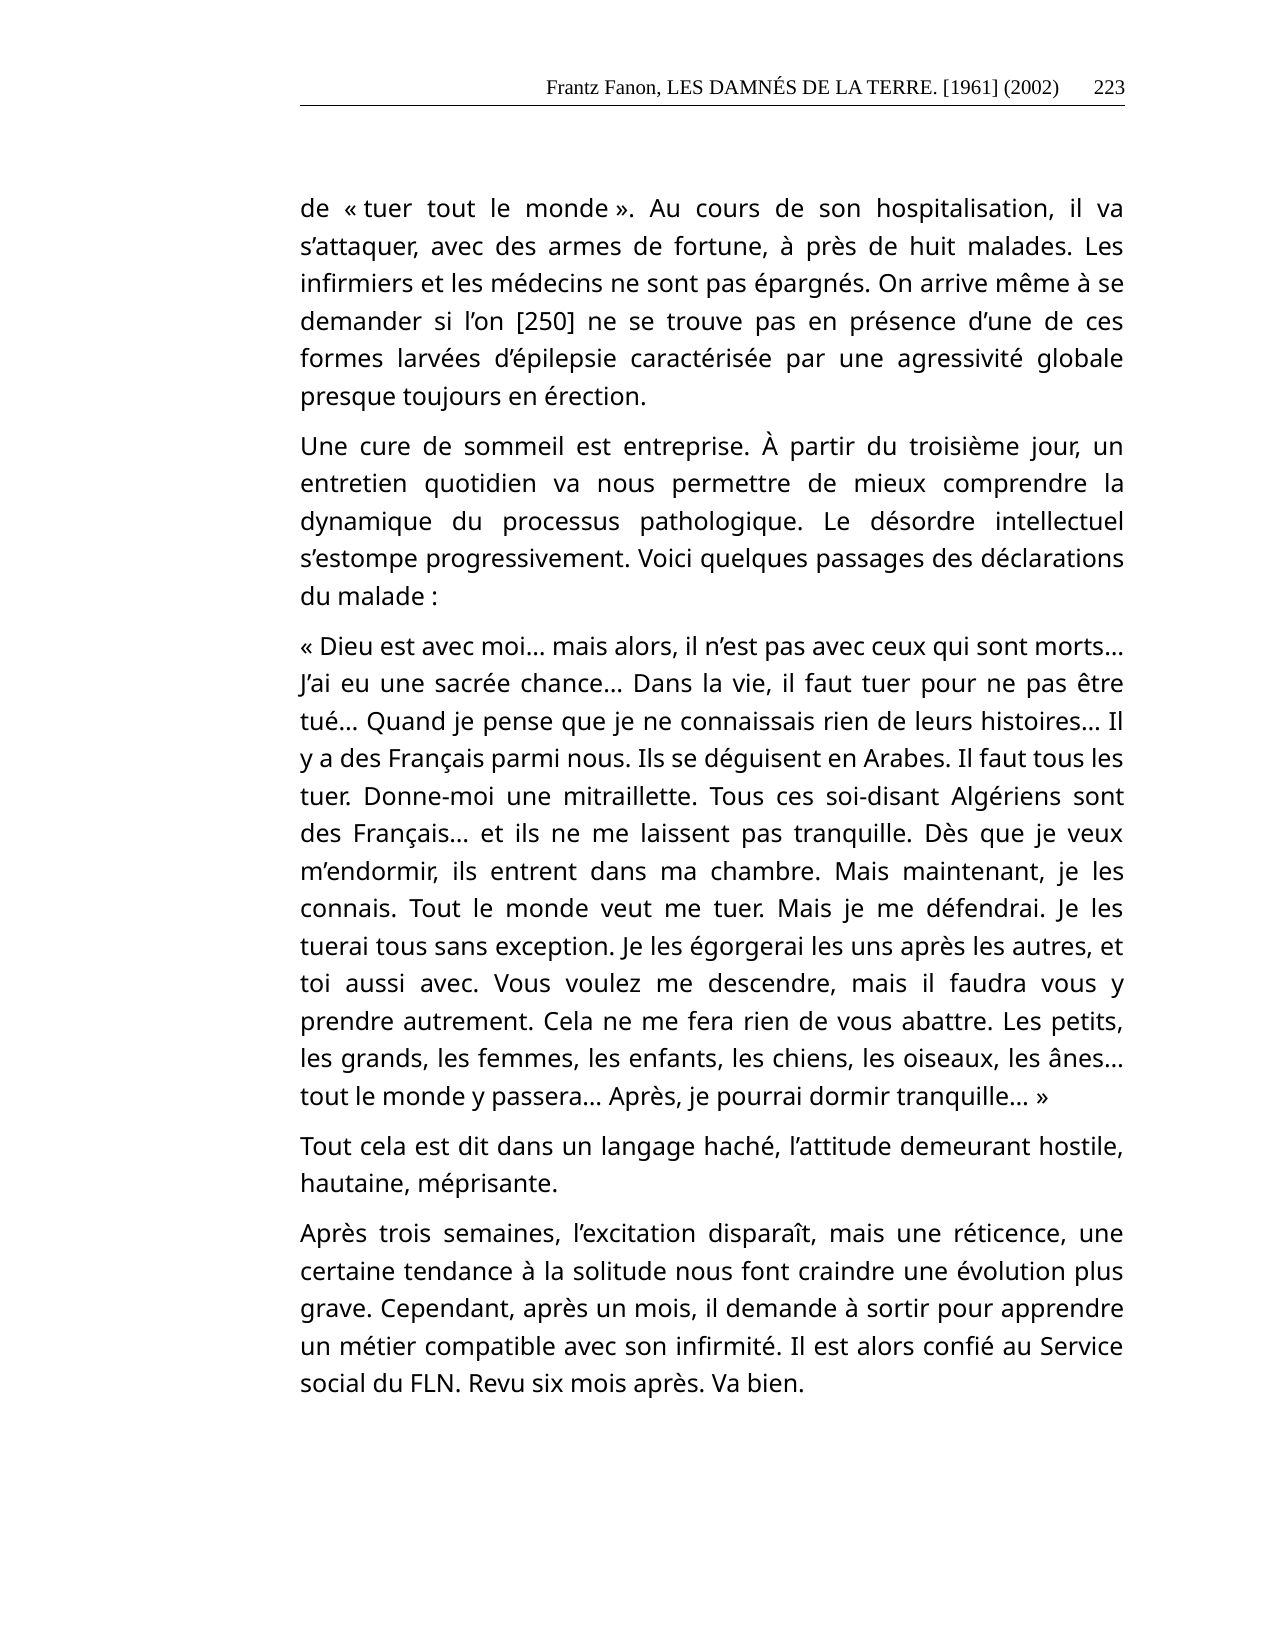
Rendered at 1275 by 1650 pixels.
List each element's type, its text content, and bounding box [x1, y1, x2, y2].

text Après trois semaines, l’excitation disparaît, mais une réticence, une certaine tendance à la solitude nous font craindre une évolution plus grave. Cependant, après un mois, il demande à sortir pour apprendre un métier compatible avec son infirmité. Il est alors confié au Service social du FLN. Revu six mois après. Va bien. [300, 1212, 1125, 1400]
text Tout cela est dit dans un langage haché, l’attitude demeurant hostile, hautaine, méprisante. [300, 1125, 1125, 1200]
text « Dieu est avec moi… mais alors, il n’est pas avec ceux qui sont morts… J’ai eu une sacrée chance… Dans la vie, il faut tuer pour ne pas être tué… Quand je pense que je ne connaissais rien de leurs histoires… Il y a des Français parmi nous. Ils se déguisent en Arabes. Il faut tous les tuer. Donne-moi une mitraillette. Tous ces soi-disant Algériens sont des Français… et ils ne me laissent pas tranquille. Dès que je veux m’endormir, ils entrent dans ma chambre. Mais maintenant, je les connais. Tout le monde veut me tuer. Mais je me défendrai. Je les tuerai tous sans exception. Je les égorgerai les uns après les autres, et toi aussi avec. Vous voulez me descendre, mais il faudra vous y prendre autrement. Cela ne me fera rien de vous abattre. Les petits, les grands, les femmes, les enfants, les chiens, les oiseaux, les ânes… tout le monde y passera… Après, je pourrai dormir tranquille… » [300, 625, 1125, 1112]
text Une cure de sommeil est entreprise. À partir du troisième jour, un entretien quotidien va nous permettre de mieux comprendre la dynamique du processus pathologique. Le désordre intellectuel s’estompe progressivement. Voici quelques passages des déclarations du malade : [300, 425, 1125, 612]
text de « tuer tout le monde ». Au cours de son hospitalisation, il va s’attaquer, avec des armes de fortune, à près de huit malades. Les infirmiers et les médecins ne sont pas épargnés. On arrive même à se demander si l’on [250] ne se trouve pas en présence d’une de ces formes larvées d’épilepsie caractérisée par une agressivité globale presque toujours en érection. [300, 187, 1125, 412]
